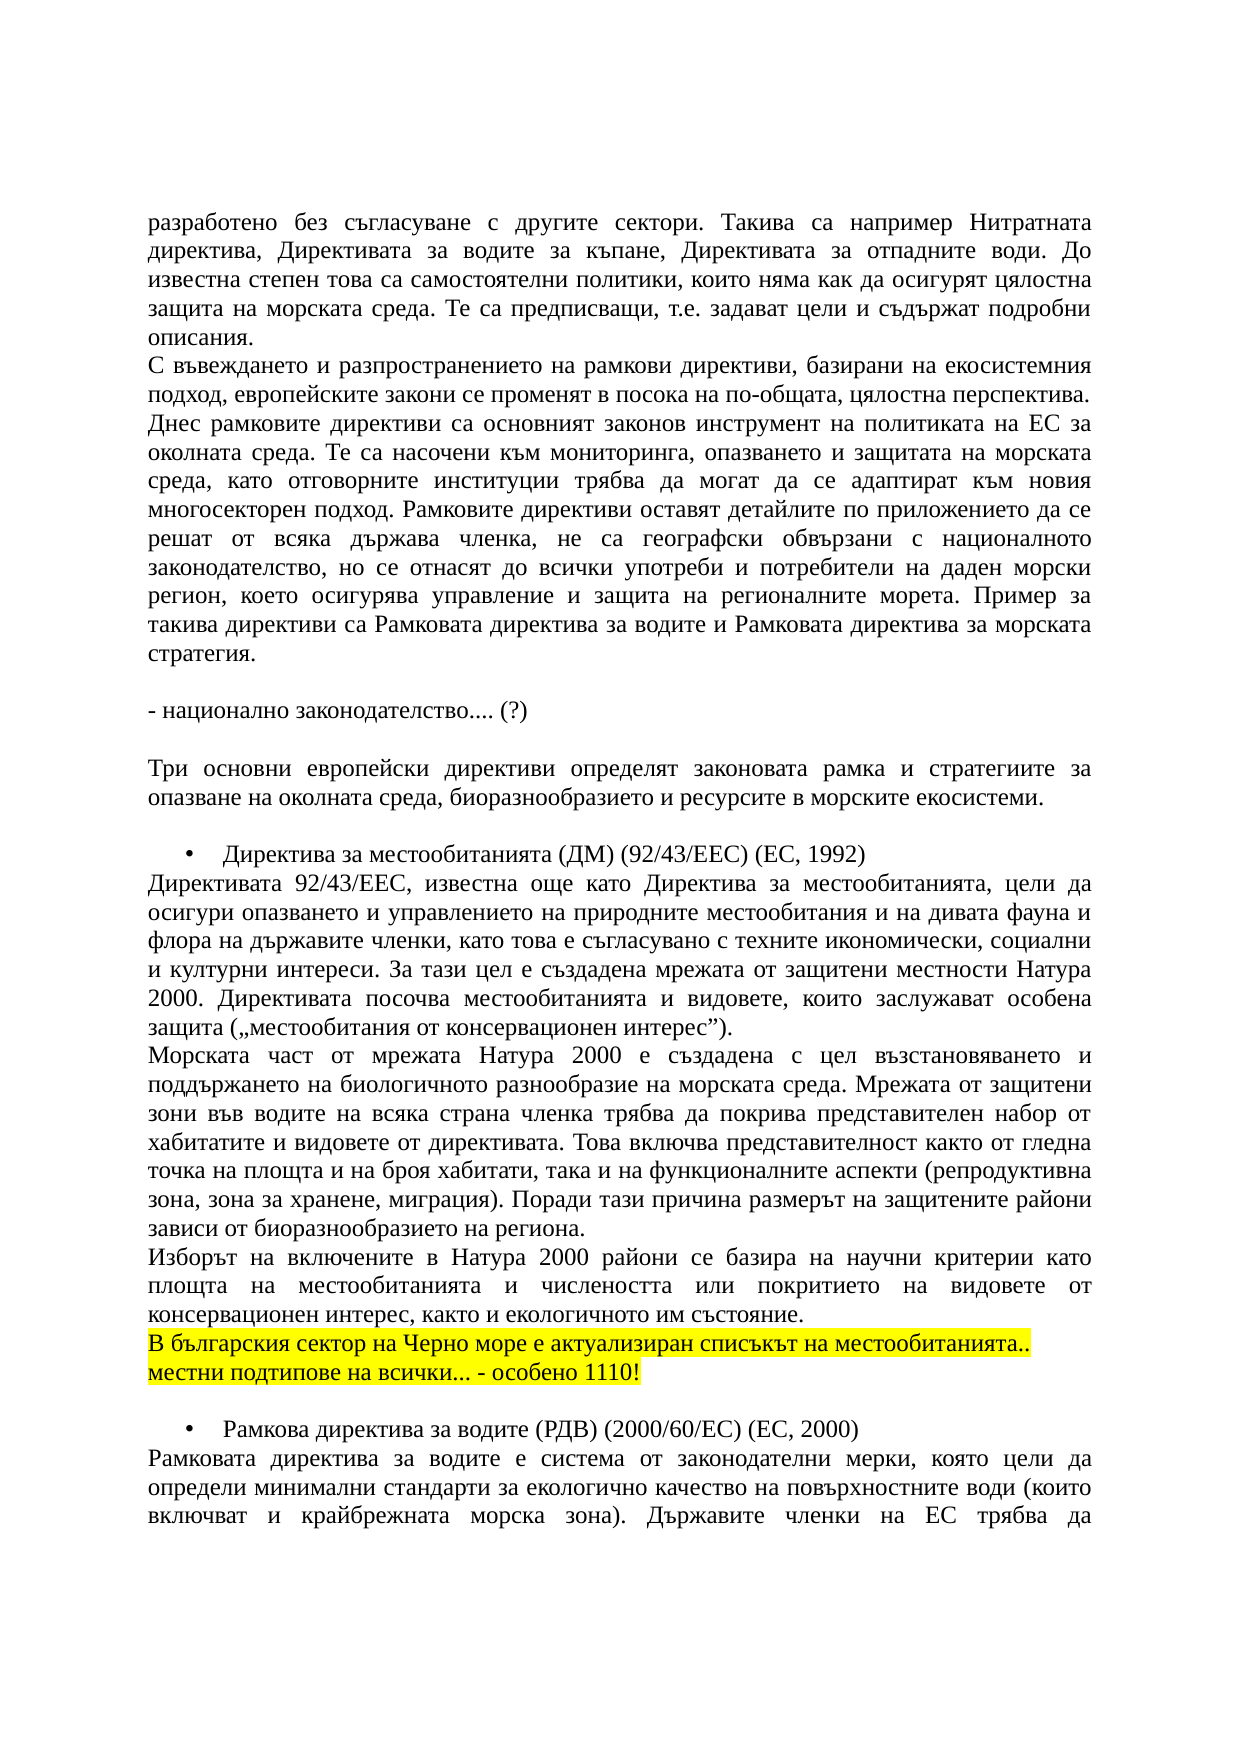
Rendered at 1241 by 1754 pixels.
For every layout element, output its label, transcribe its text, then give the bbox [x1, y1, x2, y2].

text В българския сектор на Черно море е актуализиран списъкът на местообитанията.. [148, 1328, 1093, 1357]
list Директива за местообитанията (ДМ) (92/43/EEC) (EC, 1992) [185, 839, 1093, 868]
text местни подтипове на всички... - особено 1110! [148, 1357, 1093, 1385]
text разработено без съгласуване с другите сектори. Такива са например Нитратната директива, Директивата за водите за къпане, Директивата за отпадните води. До известна степен това са самостоятелни политики, които няма как да осигурят цялостна защита на морската среда. Те са предписващи, т.е. задават цели и съдържат подробни описания. [148, 207, 1093, 350]
text - национално законодателство.... (?) [148, 695, 1093, 724]
text Три основни европейски директиви определят законовата рамка и стратегиите за опазване на околната среда, биоразнообразието и ресурсите в морските екосистеми. [148, 753, 1093, 810]
list Рамкова директива за водите (РДВ) (2000/60/EC) (EC, 2000) [185, 1414, 1093, 1443]
text С въвеждането и разпространението на рамкови директиви, базирани на екосистемния подход, европейските закони се променят в посока на по-общата, цялостна перспектива. [148, 350, 1093, 408]
text Морската част от мрежата Натура 2000 е създадена с цел възстановяването и поддържането на биологичното разнообразие на морската среда. Мрежата от защитени зони във водите на всяка страна членка трябва да покрива представителен набор от хабитатите и видовете от директивата. Това включва представителност както от гледна точка на площта и на броя хабитати, така и на функционалните аспекти (репродуктивна зона, зона за хранене, миграция). Поради тази причина размерът на защитените райони зависи от биоразнообразието на региона. [148, 1040, 1093, 1242]
text Директивата 92/43/EEC, известна още като Директива за местообитанията, цели да осигури опазването и управлението на природните местообитания и на дивата фауна и флора на държавите членки, като това е съгласувано с техните икономически, социални и културни интереси. За тази цел е създадена мрежата от защитени местности Натура 2000. Директивата посочва местообитанията и видовете, които заслужават особена защита („местообитания от консервационен интерес”). [148, 868, 1093, 1040]
text Днес рамковите директиви са основният законов инструмент на политиката на ЕС за околната среда. Те са насочени към мониторинга, опазването и защитата на морската среда, като отговорните институции трябва да могат да се адаптират към новия многосекторен подход. Рамковите директиви оставят детайлите по приложението да се решат от всяка държава членка, не са географски обвързани с националното законодателство, но се отнасят до всички употреби и потребители на даден морски регион, което осигурява управление и защита на регионалните морета. Пример за такива директиви са Рамковата директива за водите и Рамковата директива за морската стратегия. [148, 408, 1093, 667]
text Изборът на включените в Натура 2000 райони се базира на научни критерии като площта на местообитанията и числеността или покритието на видовете от консервационен интерес, както и екологичното им състояние. [148, 1242, 1093, 1328]
text Рамковата директива за водите е система от законодателни мерки, която цели да определи минимални стандарти за екологично качество на повърхностните води (които включват и крайбрежната морска зона). Държавите членки на ЕС трябва да [148, 1443, 1093, 1529]
